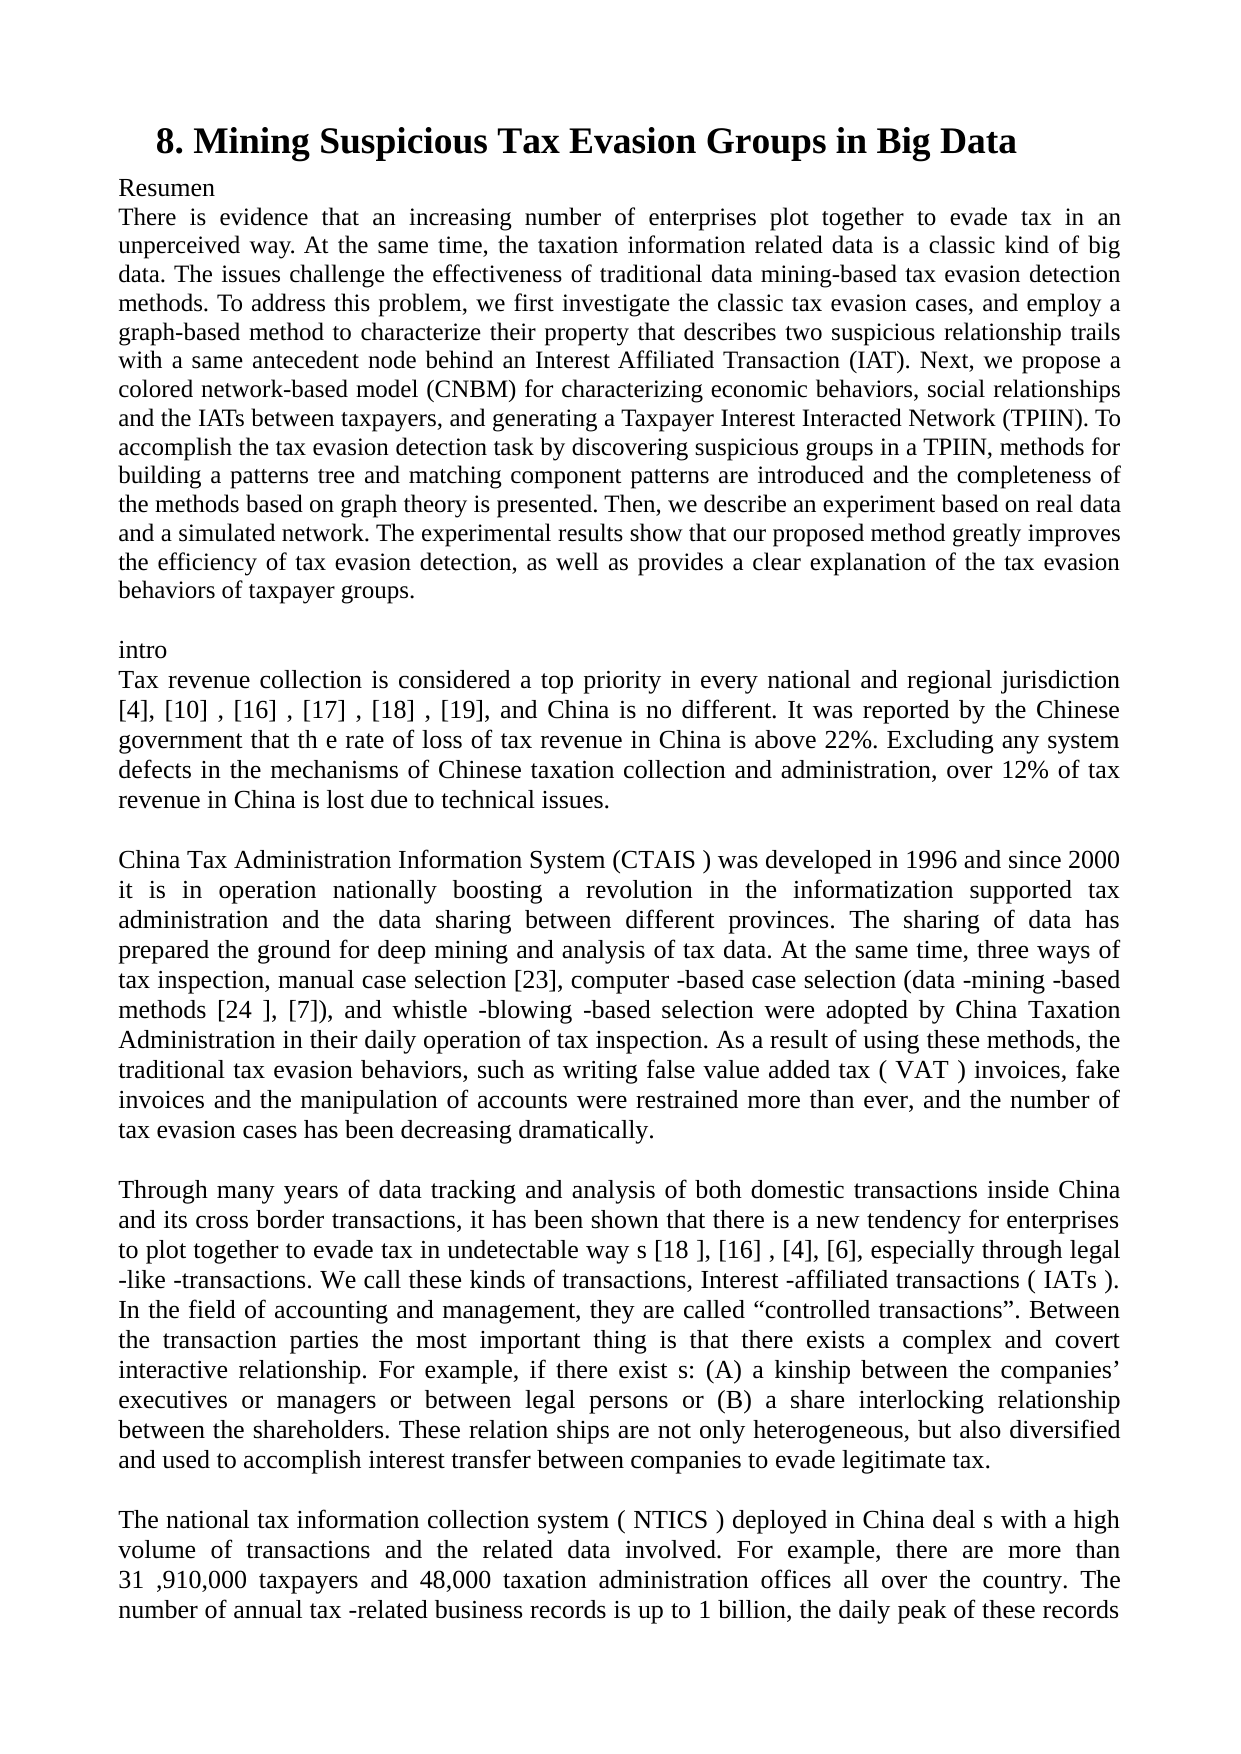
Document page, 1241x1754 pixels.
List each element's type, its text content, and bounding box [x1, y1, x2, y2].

text Resumen [118, 172, 1122, 202]
text The national tax information collection system ( NTICS ) deployed in China deal s with a high volume of transactions and the related data involved. For example, there are more than 31 ,910,000 taxpayers and 48,000 taxation administration offices all over the country. The number of annual tax -related business records is up to 1 billion, the daily peak of these records [118, 1504, 1122, 1624]
text Through many years of data tracking and analysis of both domestic transactions inside China and its cross border transactions, it has been shown that there is a new tendency for enterprises to plot together to evade tax in undetectable way s [18 ], [16] , [4], [6], especially through legal -like -transactions. We call these kinds of transactions, Interest -affiliated transactions ( IATs ). In the field of accounting and management, they are called “controlled transactions”. Between the transaction parties the most important thing is that there exists a complex and covert interactive relationship. For example, if there exist s: (A) a kinship between the companies’ executives or managers or between legal persons or (B) a share interlocking relationship between the shareholders. These relation ships are not only heterogeneous, but also diversified and used to accomplish interest transfer between companies to evade legitimate tax. [118, 1174, 1122, 1474]
text intro [118, 634, 1122, 664]
text China Tax Administration Information System (CTAIS ) was developed in 1996 and since 2000 it is in operation nationally boosting a revolution in the informatization supported tax administration and the data sharing between different provinces. The sharing of data has prepared the ground for deep mining and analysis of tax data. At the same time, three ways of tax inspection, manual case selection [23], computer -based case selection (data -mining -based methods [24 ], [7]), and whistle -blowing -based selection were adopted by China Taxation Administration in their daily operation of tax inspection. As a result of using these methods, the traditional tax evasion behaviors, such as writing false value added tax ( VAT ) invoices, fake invoices and the manipulation of accounts were restrained more than ever, and the number of tax evasion cases has been decreasing dramatically. [118, 844, 1122, 1144]
subtitle Mining Suspicious Tax Evasion Groups in Big Data [156, 118, 1122, 161]
text There is evidence that an increasing number of enterprises plot together to evade tax in an unperceived way. At the same time, the taxation information related data is a classic kind of big data. The issues challenge the effectiveness of traditional data mining-based tax evasion detection methods. To address this problem, we first investigate the classic tax evasion cases, and employ a graph-based method to characterize their property that describes two suspicious relationship trails with a same antecedent node behind an Interest Affiliated Transaction (IAT). Next, we propose a colored network-based model (CNBM) for characterizing economic behaviors, social relationships and the IATs between taxpayers, and generating a Taxpayer Interest Interacted Network (TPIIN). To accomplish the tax evasion detection task by discovering suspicious groups in a TPIIN, methods for building a patterns tree and matching component patterns are introduced and the completeness of the methods based on graph theory is presented. Then, we describe an experiment based on real data and a simulated network. The experimental results show that our proposed method greatly improves the efficiency of tax evasion detection, as well as provides a clear explanation of the tax evasion behaviors of taxpayer groups. [118, 202, 1122, 604]
text Tax revenue collection is considered a top priority in every national and regional jurisdiction [4], [10] , [16] , [17] , [18] , [19], and China is no different. It was reported by the Chinese government that th e rate of loss of tax revenue in China is above 22%. Excluding any system defects in the mechanisms of Chinese taxation collection and administration, over 12% of tax revenue in China is lost due to technical issues. [118, 664, 1122, 814]
